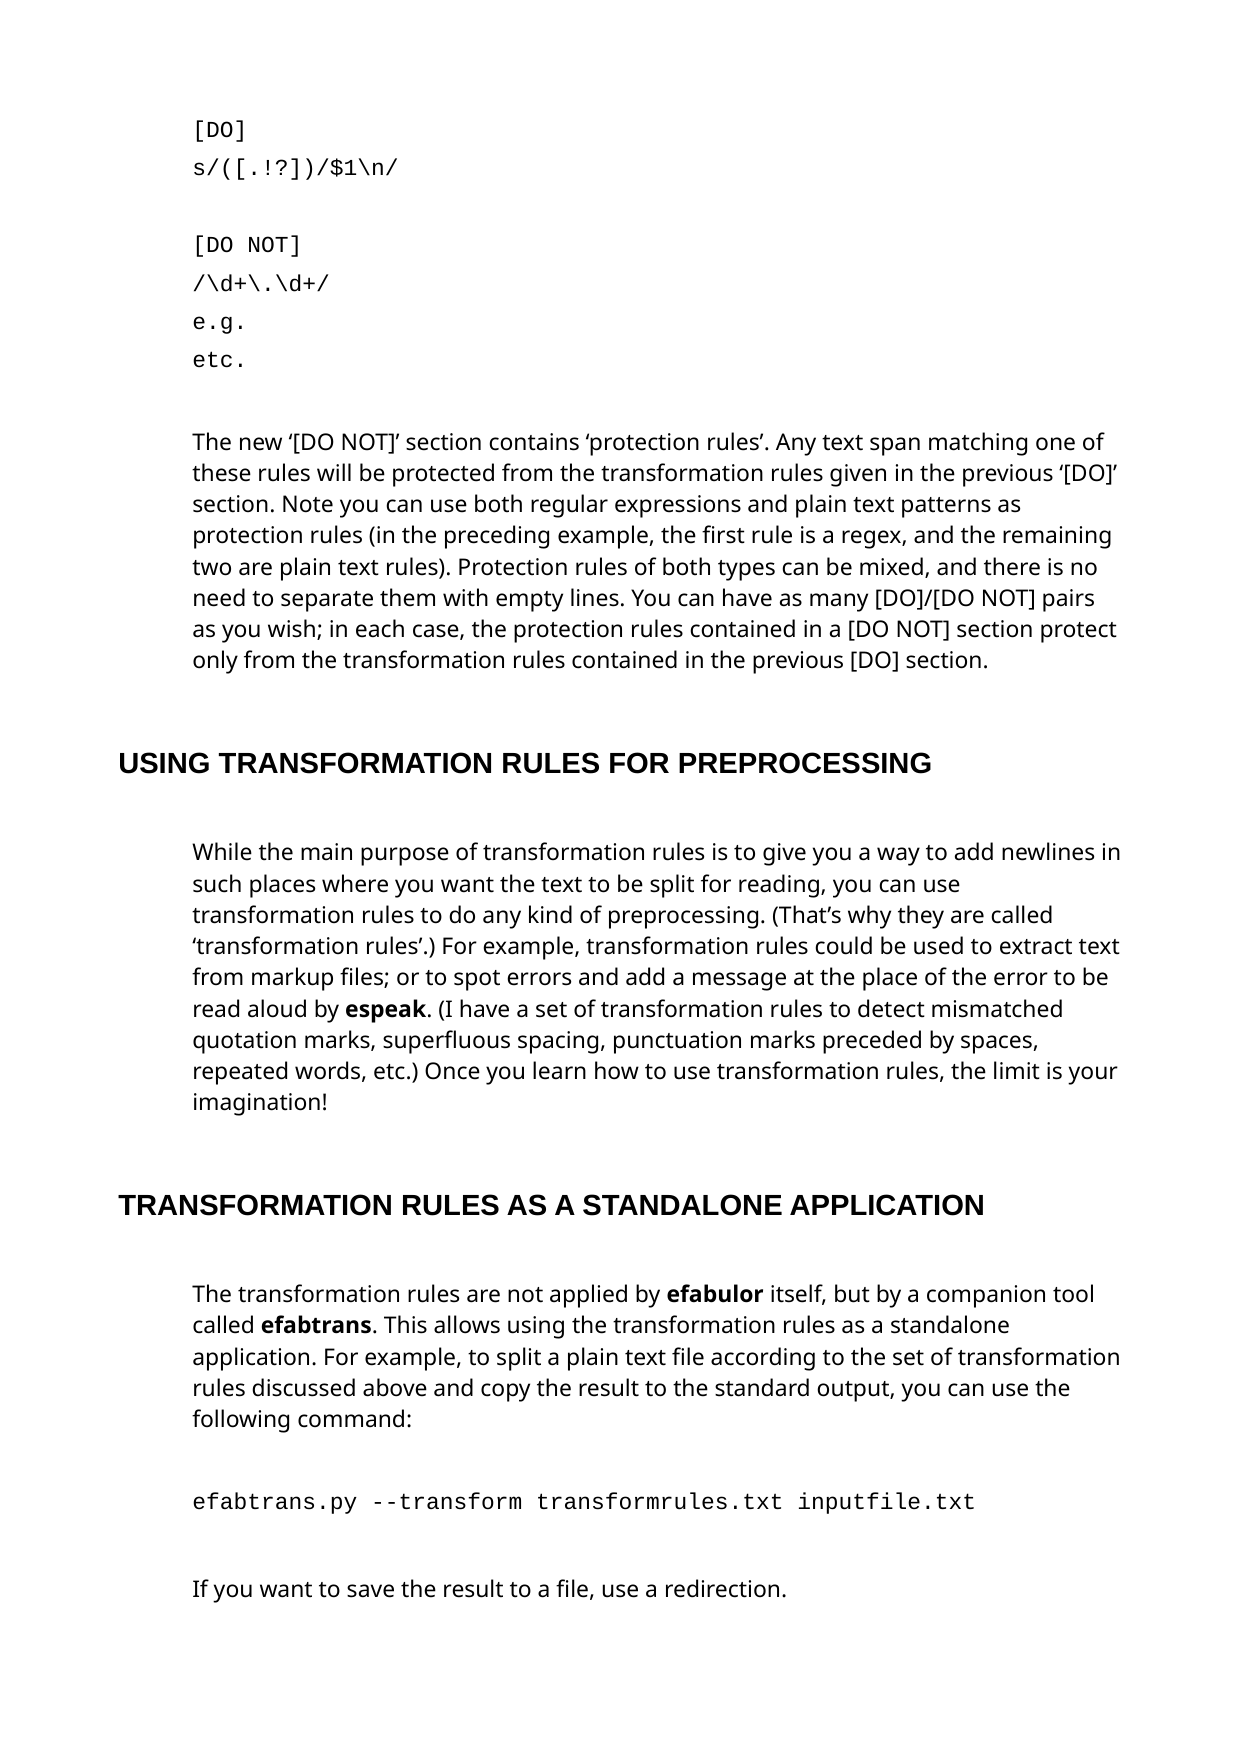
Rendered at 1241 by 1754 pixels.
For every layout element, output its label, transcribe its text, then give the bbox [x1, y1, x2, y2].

text etc. [192, 349, 1122, 375]
text While the main purpose of transformation rules is to give you a way to add newlines in such places where you want the text to be split for reading, you can use transformation rules to do any kind of preprocessing. (That’s why they are called ‘transformation rules’.) For example, transformation rules could be used to extract text from markup files; or to spot errors and add a message at the place of the error to be read aloud by espeak. (I have a set of transformation rules to detect mismatched quotation marks, superfluous spacing, punctuation marks preceded by spaces, repeated words, etc.) Once you learn how to use transformation rules, the limit is your imagination! [192, 836, 1122, 1117]
text /\d+\.\d+/ [192, 272, 1122, 298]
text s/([.!?])/$1\n/ [192, 157, 1122, 182]
subtitle USING TRANSFORMATION RULES FOR PREPROCESSING [118, 746, 1122, 780]
subtitle TRANSFORMATION RULES AS A STANDALONE APPLICATION [118, 1188, 1122, 1222]
text e.g. [192, 310, 1122, 336]
text If you want to save the result to a file, use a redirection. [192, 1573, 1122, 1604]
text [DO NOT] [192, 233, 1122, 259]
text [DO] [192, 118, 1122, 144]
text The new ‘[DO NOT]’ section contains ‘protection rules’. Any text span matching one of these rules will be protected from the transformation rules given in the previous ‘[DO]’ section. Note you can use both regular expressions and plain text patterns as protection rules (in the preceding example, the first rule is a regex, and the remaining two are plain text rules). Protection rules of both types can be mixed, and there is no need to separate them with empty lines. You can have as many [DO]/[DO NOT] pairs as you wish; in each case, the protection rules contained in a [DO NOT] section protect only from the transformation rules contained in the previous [DO] section. [192, 426, 1122, 676]
text The transformation rules are not applied by efabulor itself, but by a companion tool called efabtrans. This allows using the transformation rules as a standalone application. For example, to split a plain text file according to the set of transformation rules discussed above and copy the result to the standard output, you can use the following command: [192, 1278, 1122, 1434]
text efabtrans.py --transform transformrules.txt inputfile.txt [192, 1491, 1122, 1517]
